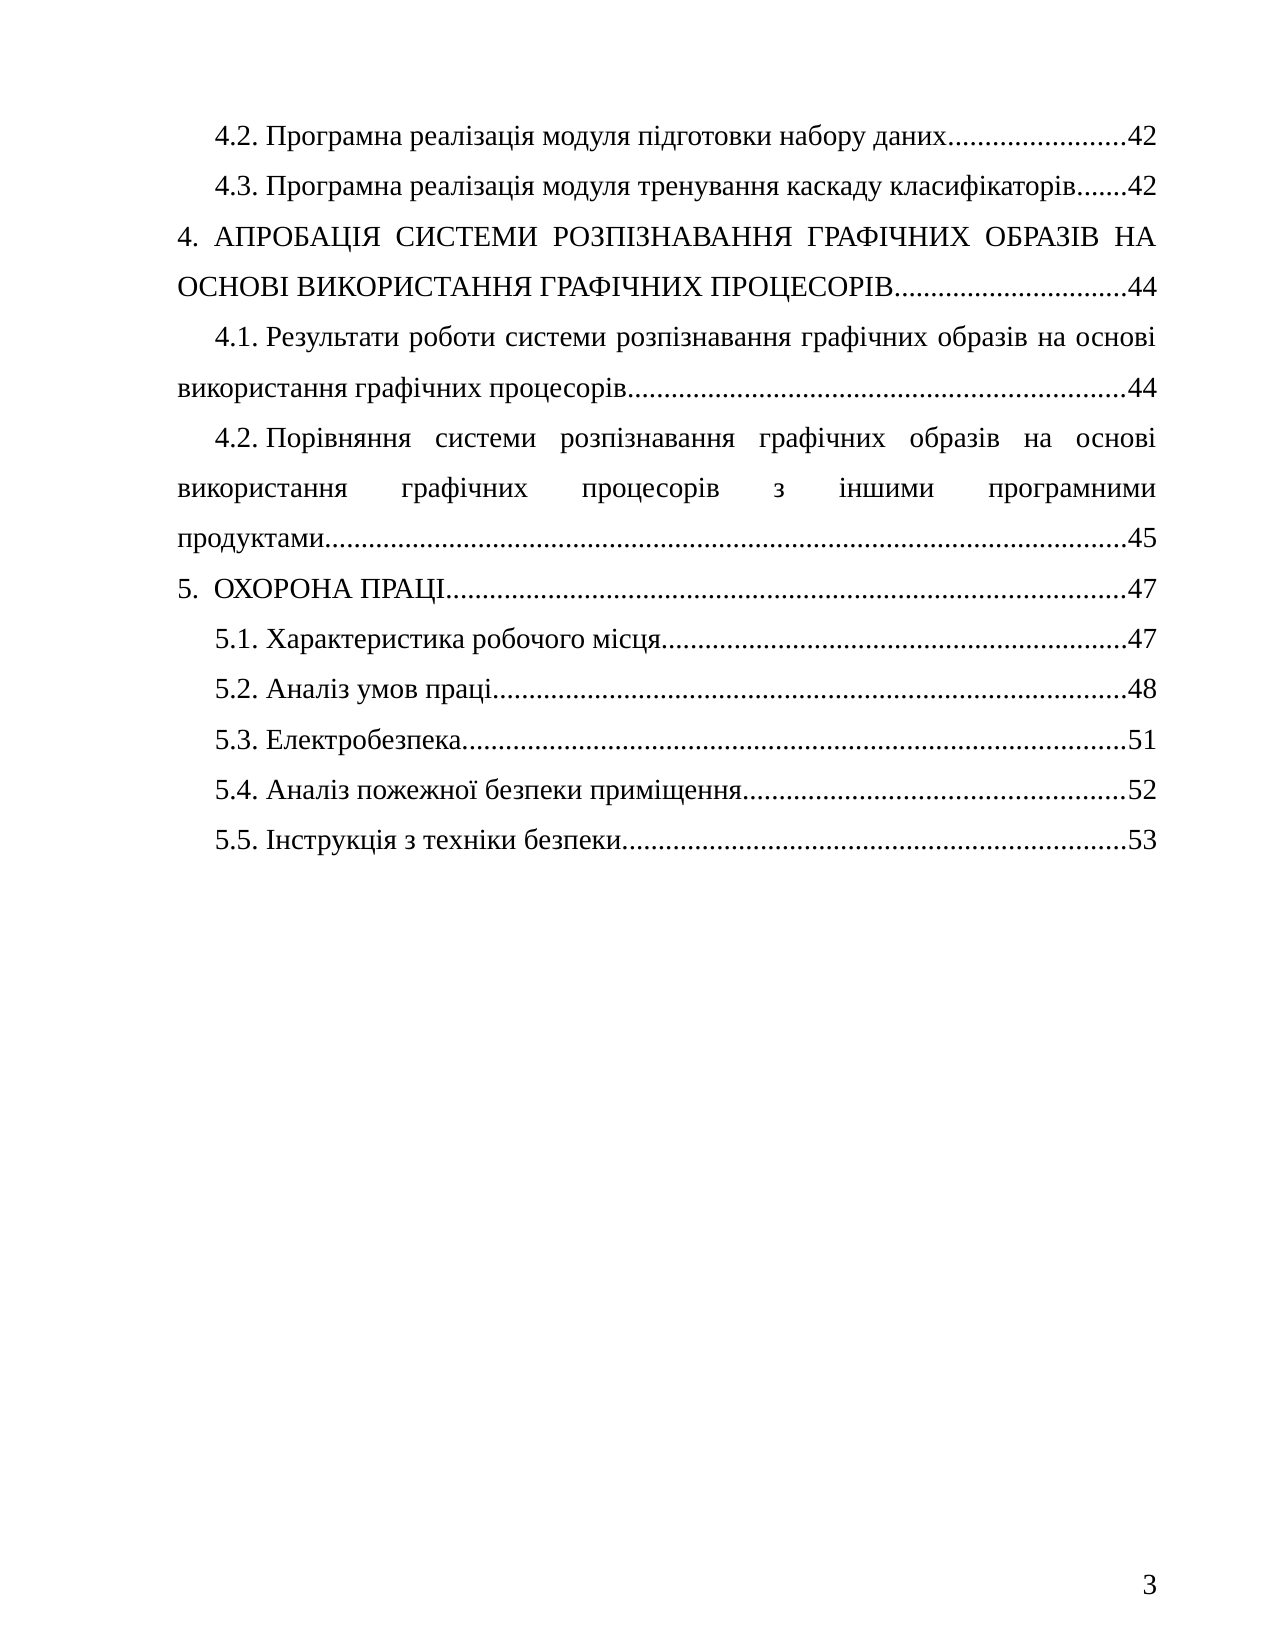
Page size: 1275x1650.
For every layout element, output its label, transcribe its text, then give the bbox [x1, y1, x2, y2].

text 5. ОХОРОНА ПРАЦІ 47 [177, 571, 1157, 604]
text 5.4. Аналіз пожежної безпеки приміщення 52 [177, 772, 1157, 806]
text 4.2. Порівняння системи розпізнавання графічних образів на основі використання графічних процесорів з іншими програмними продуктами 45 [177, 420, 1157, 554]
text 4.2. Програмна реалізація модуля підготовки набору даних 42 [177, 118, 1157, 152]
text 4.3. Програмна реалізація модуля тренування каскаду класифікаторів 42 [177, 168, 1157, 202]
text 4.1. Результати роботи системи розпізнавання графічних образів на основі використання графічних процесорів 44 [177, 319, 1157, 403]
text 5.1. Характеристика робочого місця 47 [177, 621, 1157, 655]
text 5.5. Інструкція з техніки безпеки 53 [177, 822, 1157, 856]
text 5.3. Електробезпека 51 [177, 722, 1157, 755]
text 5.2. Аналіз умов праці 48 [177, 672, 1157, 705]
text 4. АПРОБАЦІЯ СИСТЕМИ РОЗПІЗНАВАННЯ ГРАФІЧНИХ ОБРАЗІВ НА ОСНОВІ ВИКОРИСТАННЯ ГРАФІЧНИХ ПРОЦЕСОРІВ 44 [177, 219, 1157, 303]
